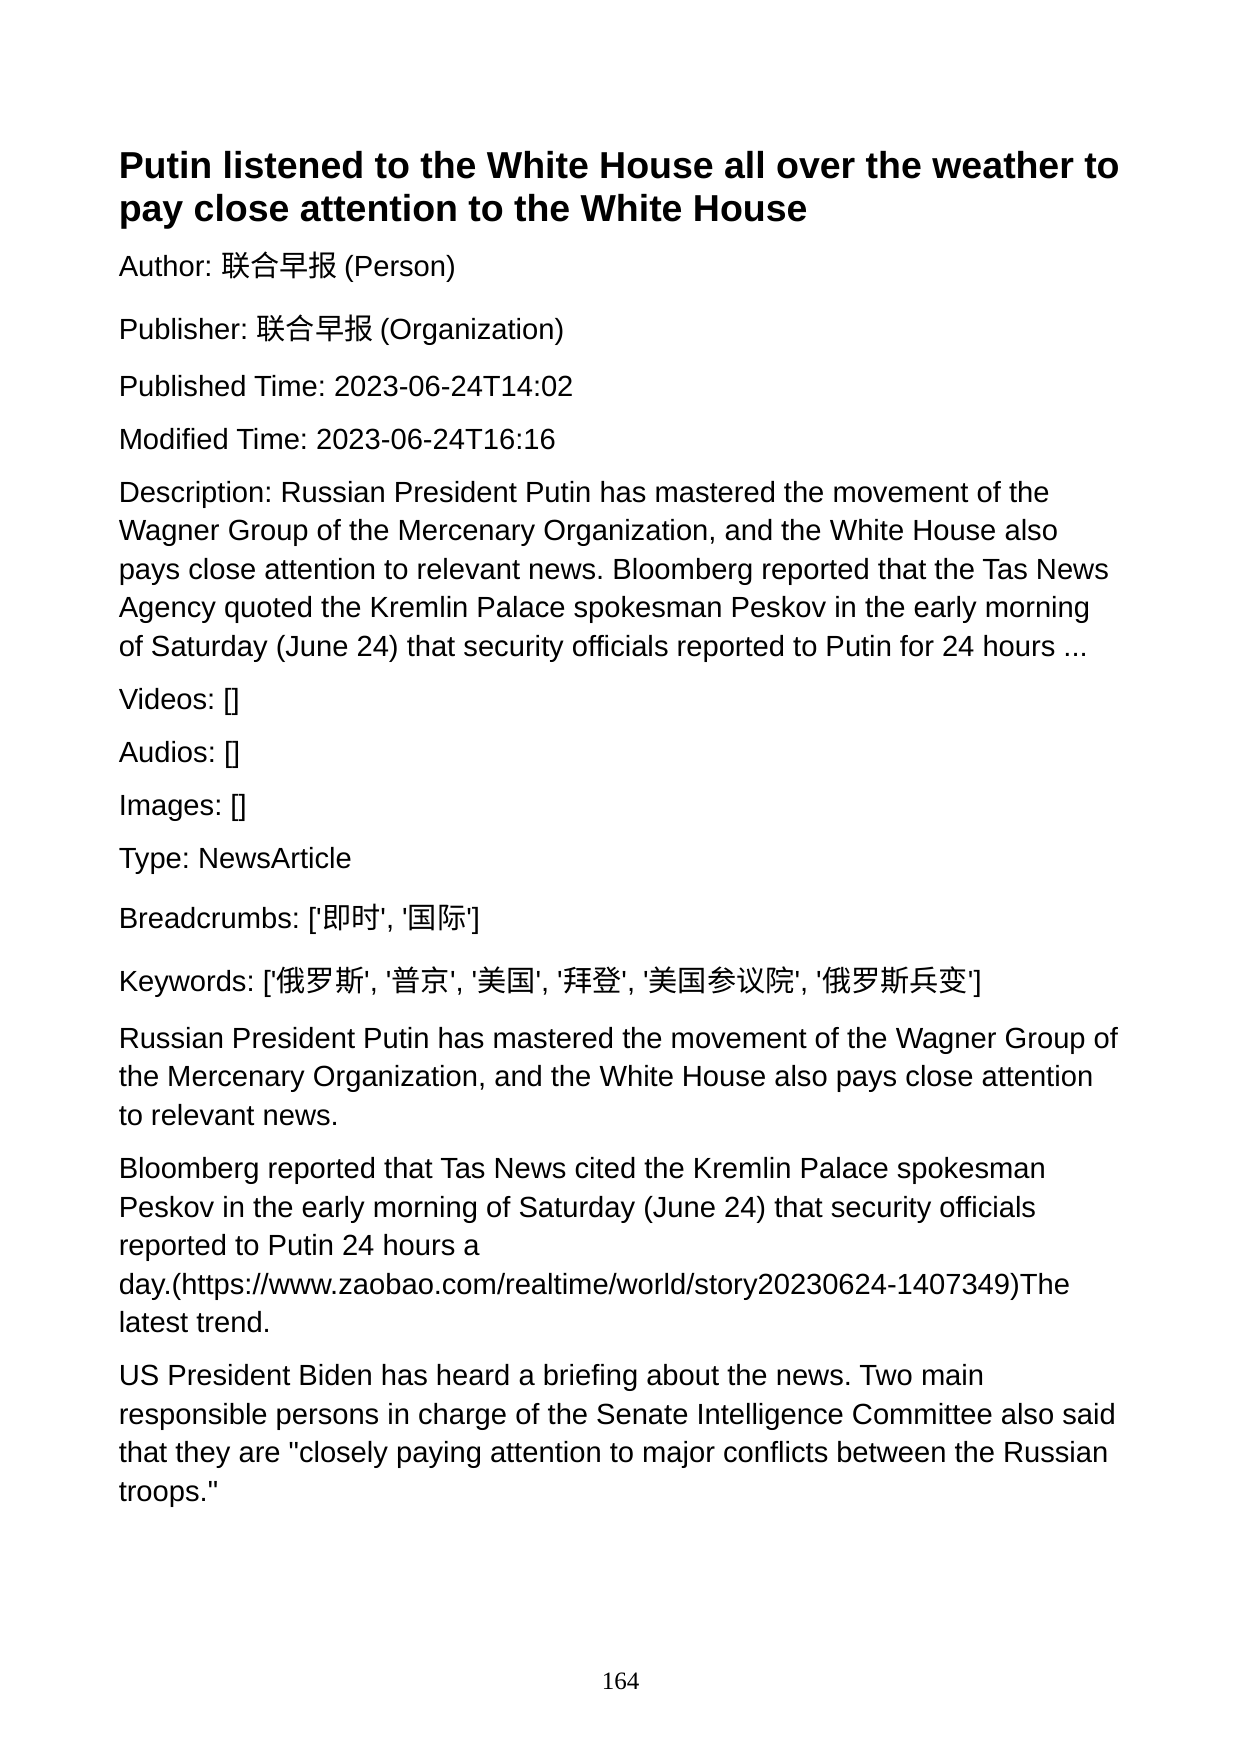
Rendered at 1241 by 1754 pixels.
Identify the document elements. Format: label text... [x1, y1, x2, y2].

text Russian President Putin has mastered the movement of the Wagner Group of the Mercenary Organization, and the White House also pays close attention to relevant news. [118, 1021, 1122, 1131]
text Type: NewsArticle [118, 841, 1122, 875]
text Publisher: 联合早报 (Organization) [118, 305, 1122, 348]
text Images: [] [118, 788, 1122, 822]
text Modified Time: 2023-06-24T16:16 [118, 422, 1122, 455]
subtitle Putin listened to the White House all over the weather to pay close attention to the White House [118, 143, 1122, 230]
text Bloomberg reported that Tas News cited the Kremlin Palace spokesman Peskov in the early morning of Saturday (June 24) that security officials reported to Putin 24 hours a day.(https://www.zaobao.com/realtime/world/story20230624-1407349)The latest trend. [118, 1151, 1122, 1339]
text Description: Russian President Putin has mastered the movement of the Wagner Group of the Mercenary Organization, and the White House also pays close attention to relevant news. Bloomberg reported that the Tas News Agency quoted the Kremlin Palace spokesman Peskov in the early morning of Saturday (June 24) that security officials reported to Putin for 24 hours ... [118, 475, 1122, 662]
text Videos: [] [118, 682, 1122, 716]
text US President Biden has heard a briefing about the news. Two main responsible persons in charge of the Senate Intelligence Committee also said that they are "closely paying attention to major conflicts between the Russian troops." [118, 1358, 1122, 1507]
text Breadcrumbs: ['即时', '国际'] [118, 894, 1122, 937]
text Published Time: 2023-06-24T14:02 [118, 368, 1122, 402]
text Author: 联合早报 (Person) [118, 242, 1122, 284]
text Audios: [] [118, 735, 1122, 769]
text Keywords: ['俄罗斯', '普京', '美国', '拜登', '美国参议院', '俄罗斯兵变'] [118, 958, 1122, 1000]
